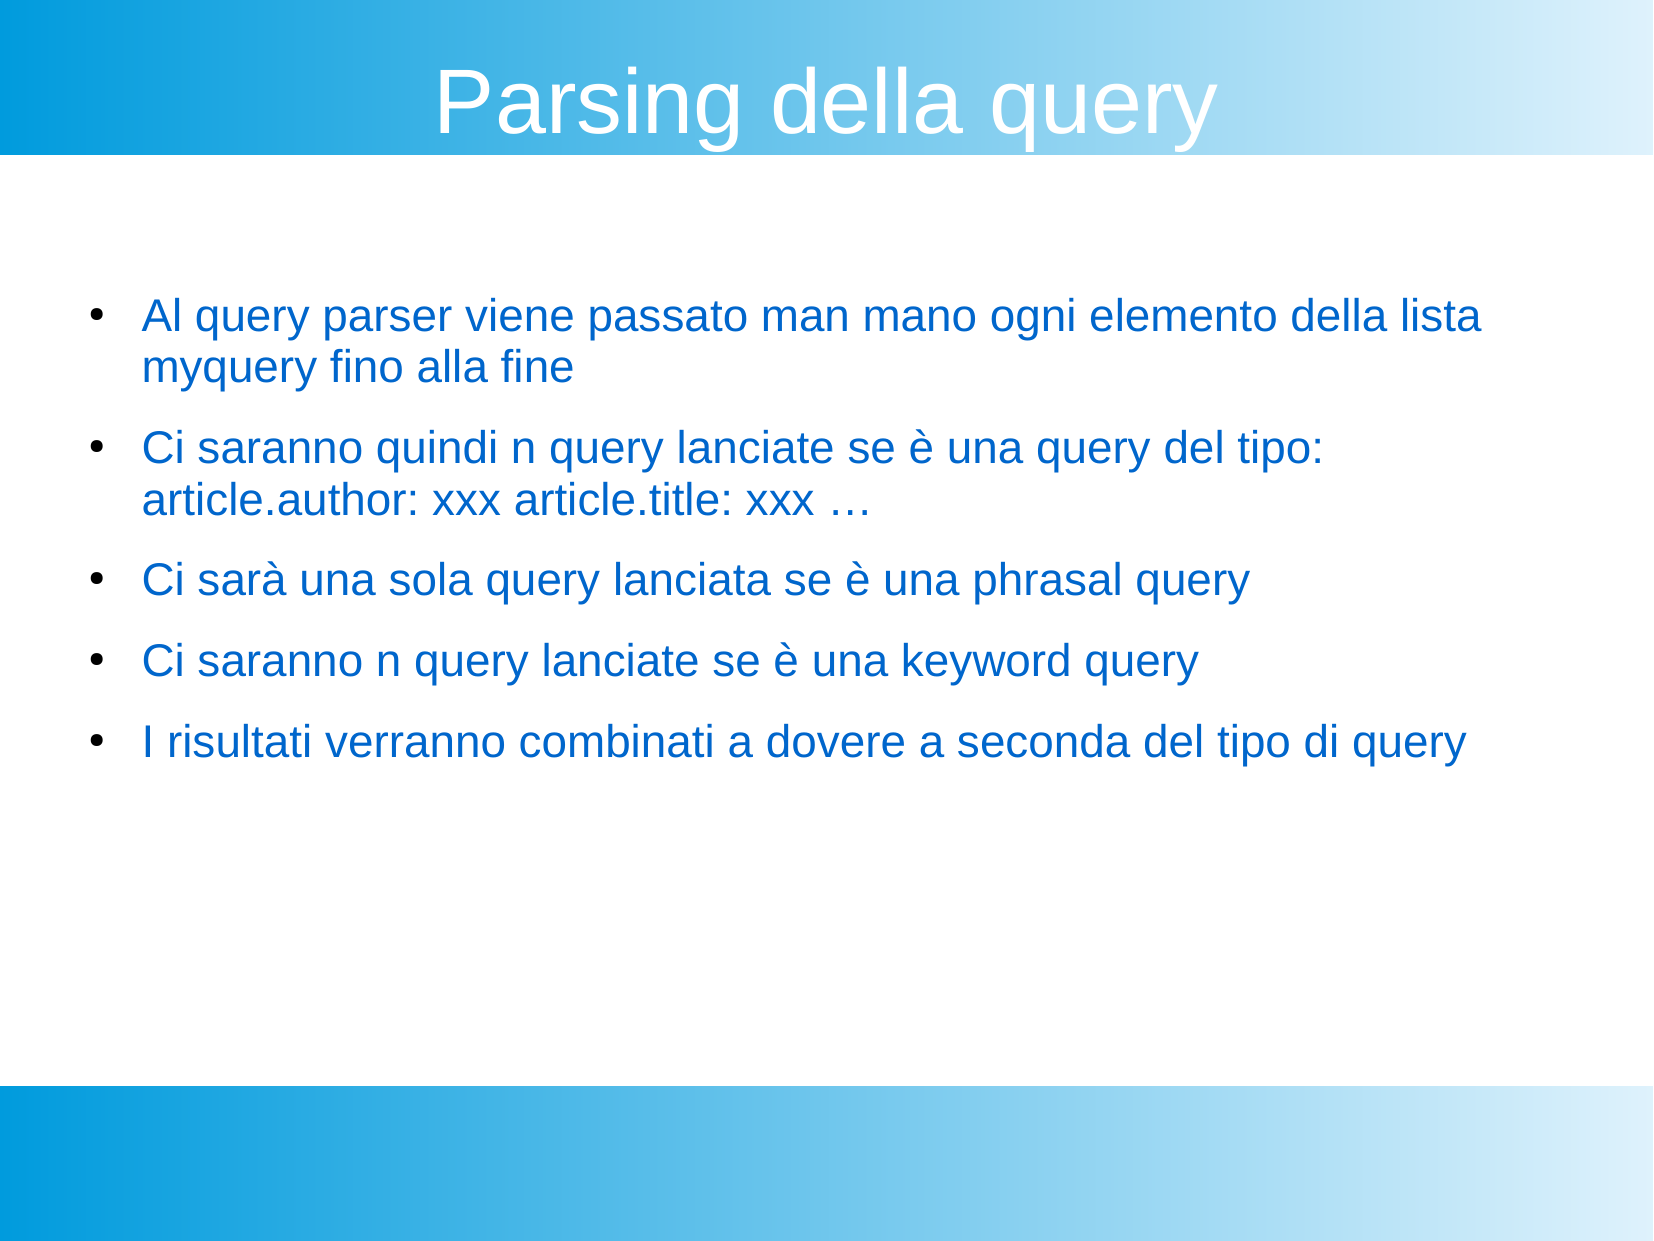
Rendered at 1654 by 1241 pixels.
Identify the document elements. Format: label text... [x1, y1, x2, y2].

title Parsing della query [82, 49, 1571, 155]
list Al query parser viene passato man mano ogni elemento della lista myquery fino alla fine Ci saranno quindi n query lanciate se è una query del tipo: article.author: xxx article.title: xxx … Ci sarà una sola query lanciata se è una phrasal query Ci saranno n query lanciate se è una keyword query I risultati verranno combinati a dovere a seconda del tipo di query [70, 290, 1559, 1010]
